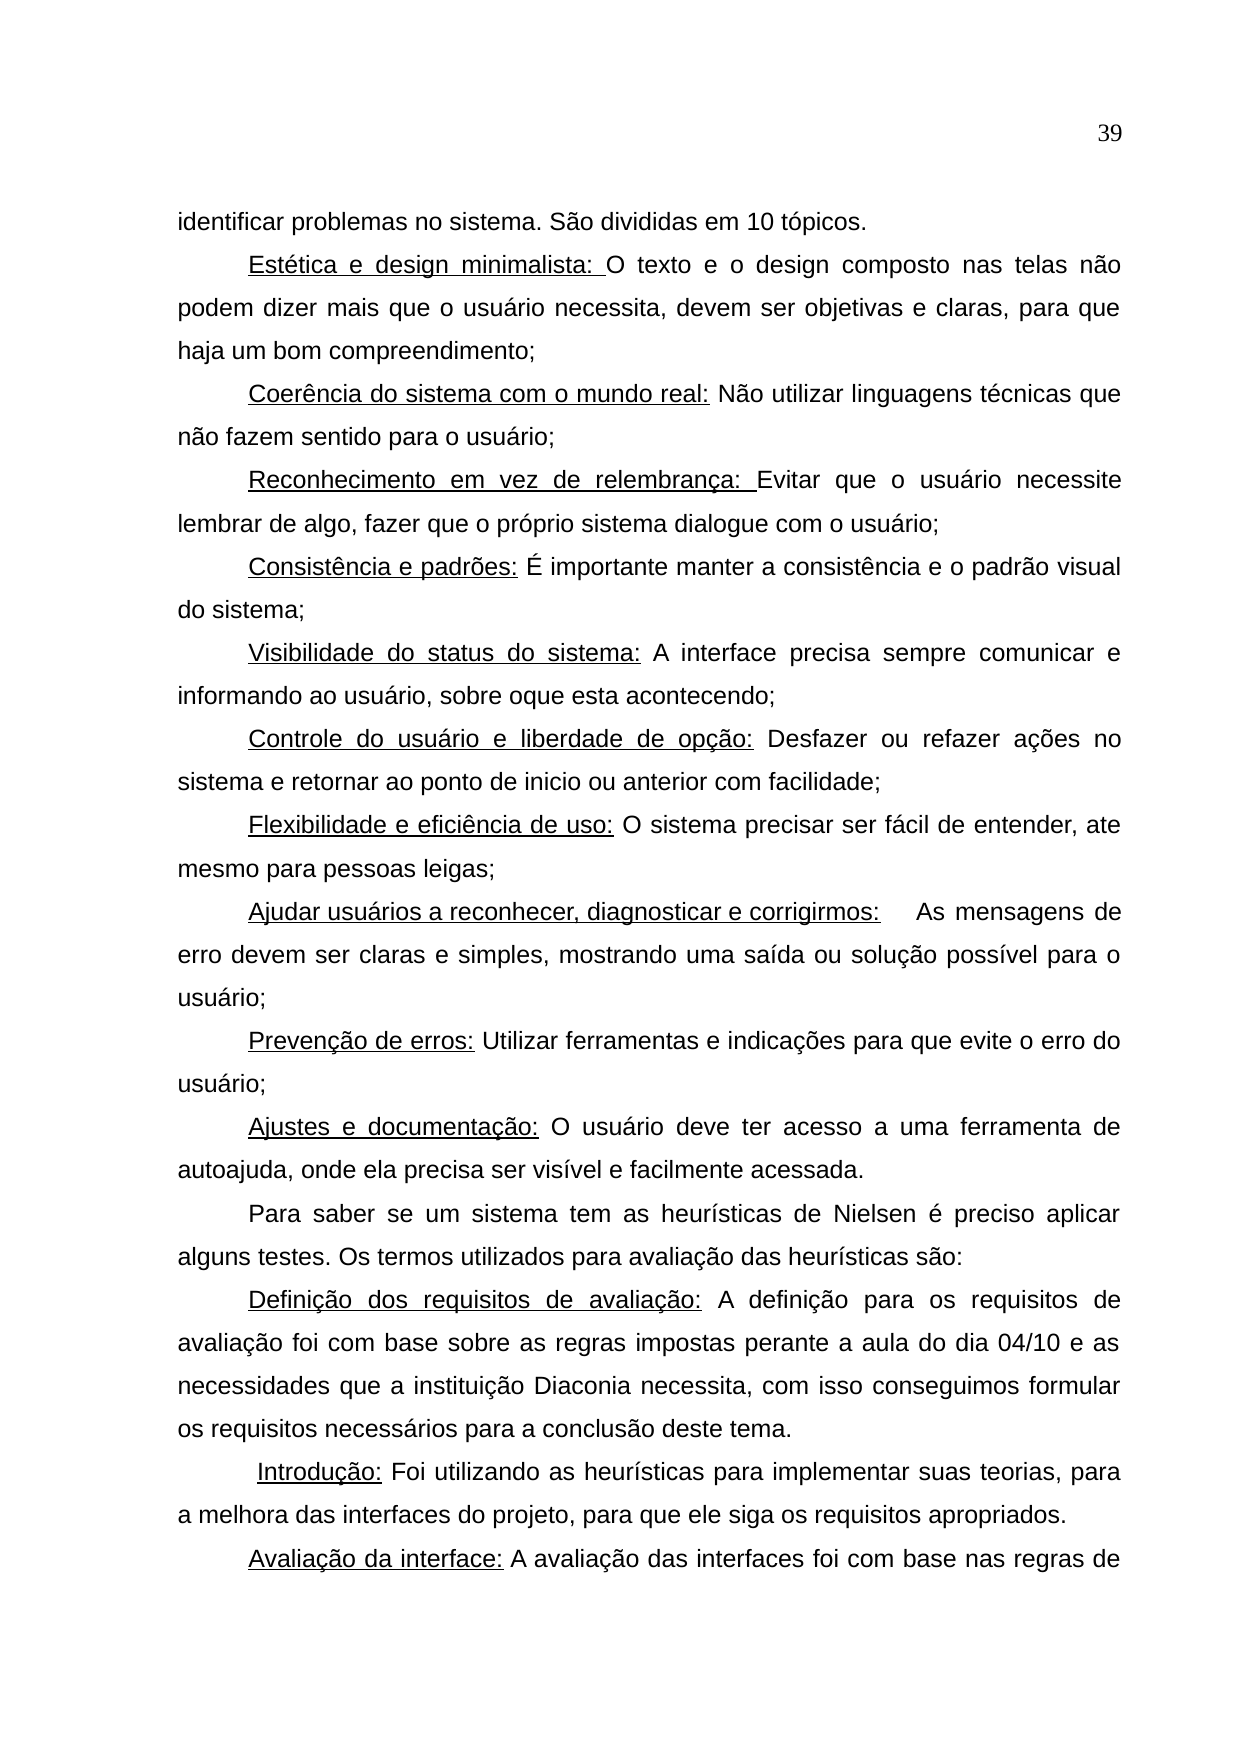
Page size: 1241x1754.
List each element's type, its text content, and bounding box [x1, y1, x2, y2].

text Reconhecimento em vez de relembrança: Evitar que o usuário necessite lembrar de algo, fazer que o próprio sistema dialogue com o usuário; [177, 465, 1122, 537]
text Definição dos requisitos de avaliação: A definição para os requisitos de avaliação foi com base sobre as regras impostas perante a aula do dia 04/10 e as necessidades que a instituição Diaconia necessita, com isso conseguimos formular os requisitos necessários para a conclusão deste tema. [177, 1285, 1122, 1443]
text Controle do usuário e liberdade de opção: Desfazer ou refazer ações no sistema e retornar ao ponto de inicio ou anterior com facilidade; [177, 724, 1122, 796]
text identificar problemas no sistema. São divididas em 10 tópicos. [177, 207, 1122, 235]
text Consistência e padrões: É importante manter a consistência e o padrão visual do sistema; [177, 552, 1122, 623]
text Para saber se um sistema tem as heurísticas de Nielsen é preciso aplicar alguns testes. Os termos utilizados para avaliação das heurísticas são: [177, 1198, 1122, 1270]
text Ajudar usuários a reconhecer, diagnosticar e corrigirmos: As mensagens de erro devem ser claras e simples, mostrando uma saída ou solução possível para o usuário; [177, 897, 1122, 1012]
text Prevenção de erros: Utilizar ferramentas e indicações para que evite o erro do usuário; [177, 1026, 1122, 1098]
text Avaliação da interface: A avaliação das interfaces foi com base nas regras de [177, 1543, 1122, 1572]
text Visibilidade do status do sistema: A interface precisa sempre comunicar e informando ao usuário, sobre oque esta acontecendo; [177, 638, 1122, 710]
text Coerência do sistema com o mundo real: Não utilizar linguagens técnicas que não fazem sentido para o usuário; [177, 379, 1122, 451]
text Ajustes e documentação: O usuário deve ter acesso a uma ferramenta de autoajuda, onde ela precisa ser visível e facilmente acessada. [177, 1112, 1122, 1184]
text Introdução: Foi utilizando as heurísticas para implementar suas teorias, para a melhora das interfaces do projeto, para que ele siga os requisitos apropriados. [177, 1457, 1122, 1529]
text Flexibilidade e eficiência de uso: O sistema precisar ser fácil de entender, ate mesmo para pessoas leigas; [177, 810, 1122, 882]
text Estética e design minimalista: O texto e o design composto nas telas não podem dizer mais que o usuário necessita, devem ser objetivas e claras, para que haja um bom compreendimento; [177, 250, 1122, 365]
